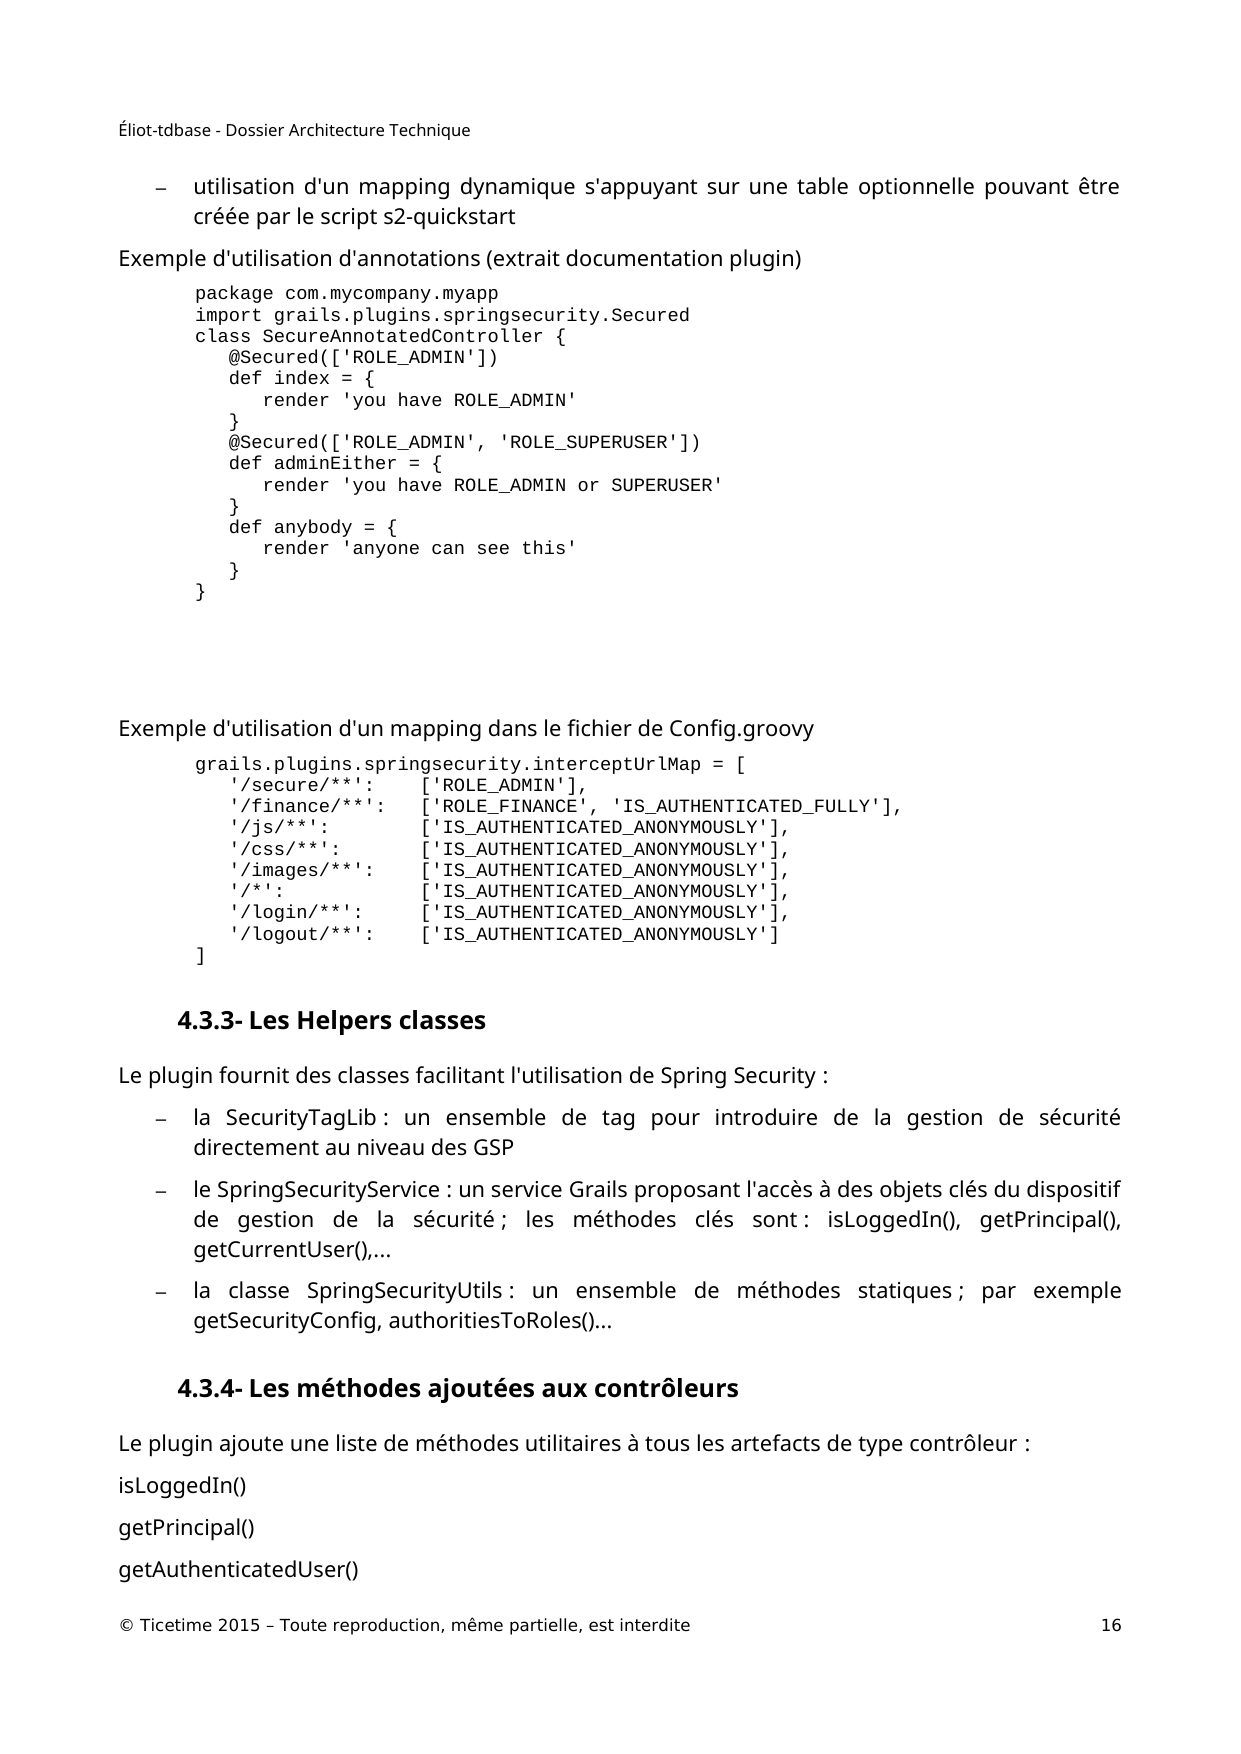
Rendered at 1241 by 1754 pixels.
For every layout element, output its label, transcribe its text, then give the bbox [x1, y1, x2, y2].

list le SpringSecurityService : un service Grails proposant l'accès à des objets clés du dispositif de gestion de la sécurité ; les méthodes clés sont : isLoggedIn(), getPrincipal(), getCurrentUser(),... [156, 1173, 1122, 1263]
text Exemple d'utilisation d'un mapping dans le fichier de Config.groovy [118, 713, 1122, 743]
text package com.mycompany.myapp [195, 284, 1122, 305]
text '/css/**': ['IS_AUTHENTICATED_ANONYMOUSLY'], [195, 839, 1122, 861]
text } [195, 497, 1122, 518]
text Le plugin fournit des classes facilitant l'utilisation de Spring Security : [118, 1060, 1122, 1090]
text '/finance/**': ['ROLE_FINANCE', 'IS_AUTHENTICATED_FULLY'], [195, 797, 1122, 818]
subtitle Les Helpers classes [118, 1002, 1122, 1036]
text Le plugin ajoute une liste de méthodes utilitaires à tous les artefacts de type contrôleur : [118, 1428, 1122, 1458]
list la classe SpringSecurityUtils : un ensemble de méthodes statiques ; par exemple getSecurityConfig, authoritiesToRoles()... [156, 1275, 1122, 1335]
text isLoggedIn() [118, 1470, 1122, 1500]
text render 'anyone can see this' [195, 539, 1122, 560]
text '/js/**': ['IS_AUTHENTICATED_ANONYMOUSLY'], [195, 818, 1122, 839]
text @Secured(['ROLE_ADMIN']) [195, 348, 1122, 369]
text grails.plugins.springsecurity.interceptUrlMap = [ [195, 754, 1122, 776]
subtitle Les méthodes ajoutées aux contrôleurs [118, 1371, 1122, 1405]
text import grails.plugins.springsecurity.Secured [195, 305, 1122, 327]
text } [195, 560, 1122, 582]
text def anybody = { [195, 518, 1122, 539]
text class SecureAnnotatedController { [195, 327, 1122, 348]
list utilisation d'un mapping dynamique s'appuyant sur une table optionnelle pouvant être créée par le script s2-quickstart [156, 171, 1122, 231]
text def adminEither = { [195, 454, 1122, 475]
text '/*': ['IS_AUTHENTICATED_ANONYMOUSLY'], [195, 882, 1122, 903]
text render 'you have ROLE_ADMIN or SUPERUSER' [195, 475, 1122, 497]
text def index = { [195, 369, 1122, 390]
text getPrincipal() [118, 1512, 1122, 1542]
text '/secure/**': ['ROLE_ADMIN'], [195, 776, 1122, 797]
text '/images/**': ['IS_AUTHENTICATED_ANONYMOUSLY'], [195, 861, 1122, 882]
text '/login/**': ['IS_AUTHENTICATED_ANONYMOUSLY'], [195, 903, 1122, 924]
text } [195, 412, 1122, 433]
text '/logout/**': ['IS_AUTHENTICATED_ANONYMOUSLY'] [195, 924, 1122, 946]
text @Secured(['ROLE_ADMIN', 'ROLE_SUPERUSER']) [195, 433, 1122, 454]
list la SecurityTagLib : un ensemble de tag pour introduire de la gestion de sécurité directement au niveau des GSP [156, 1102, 1122, 1162]
text getAuthenticatedUser() [118, 1554, 1122, 1584]
text render 'you have ROLE_ADMIN' [195, 390, 1122, 412]
text Exemple d'utilisation d'annotations (extrait documentation plugin) [118, 242, 1122, 272]
text ] [195, 946, 1122, 967]
text } [195, 582, 1122, 603]
